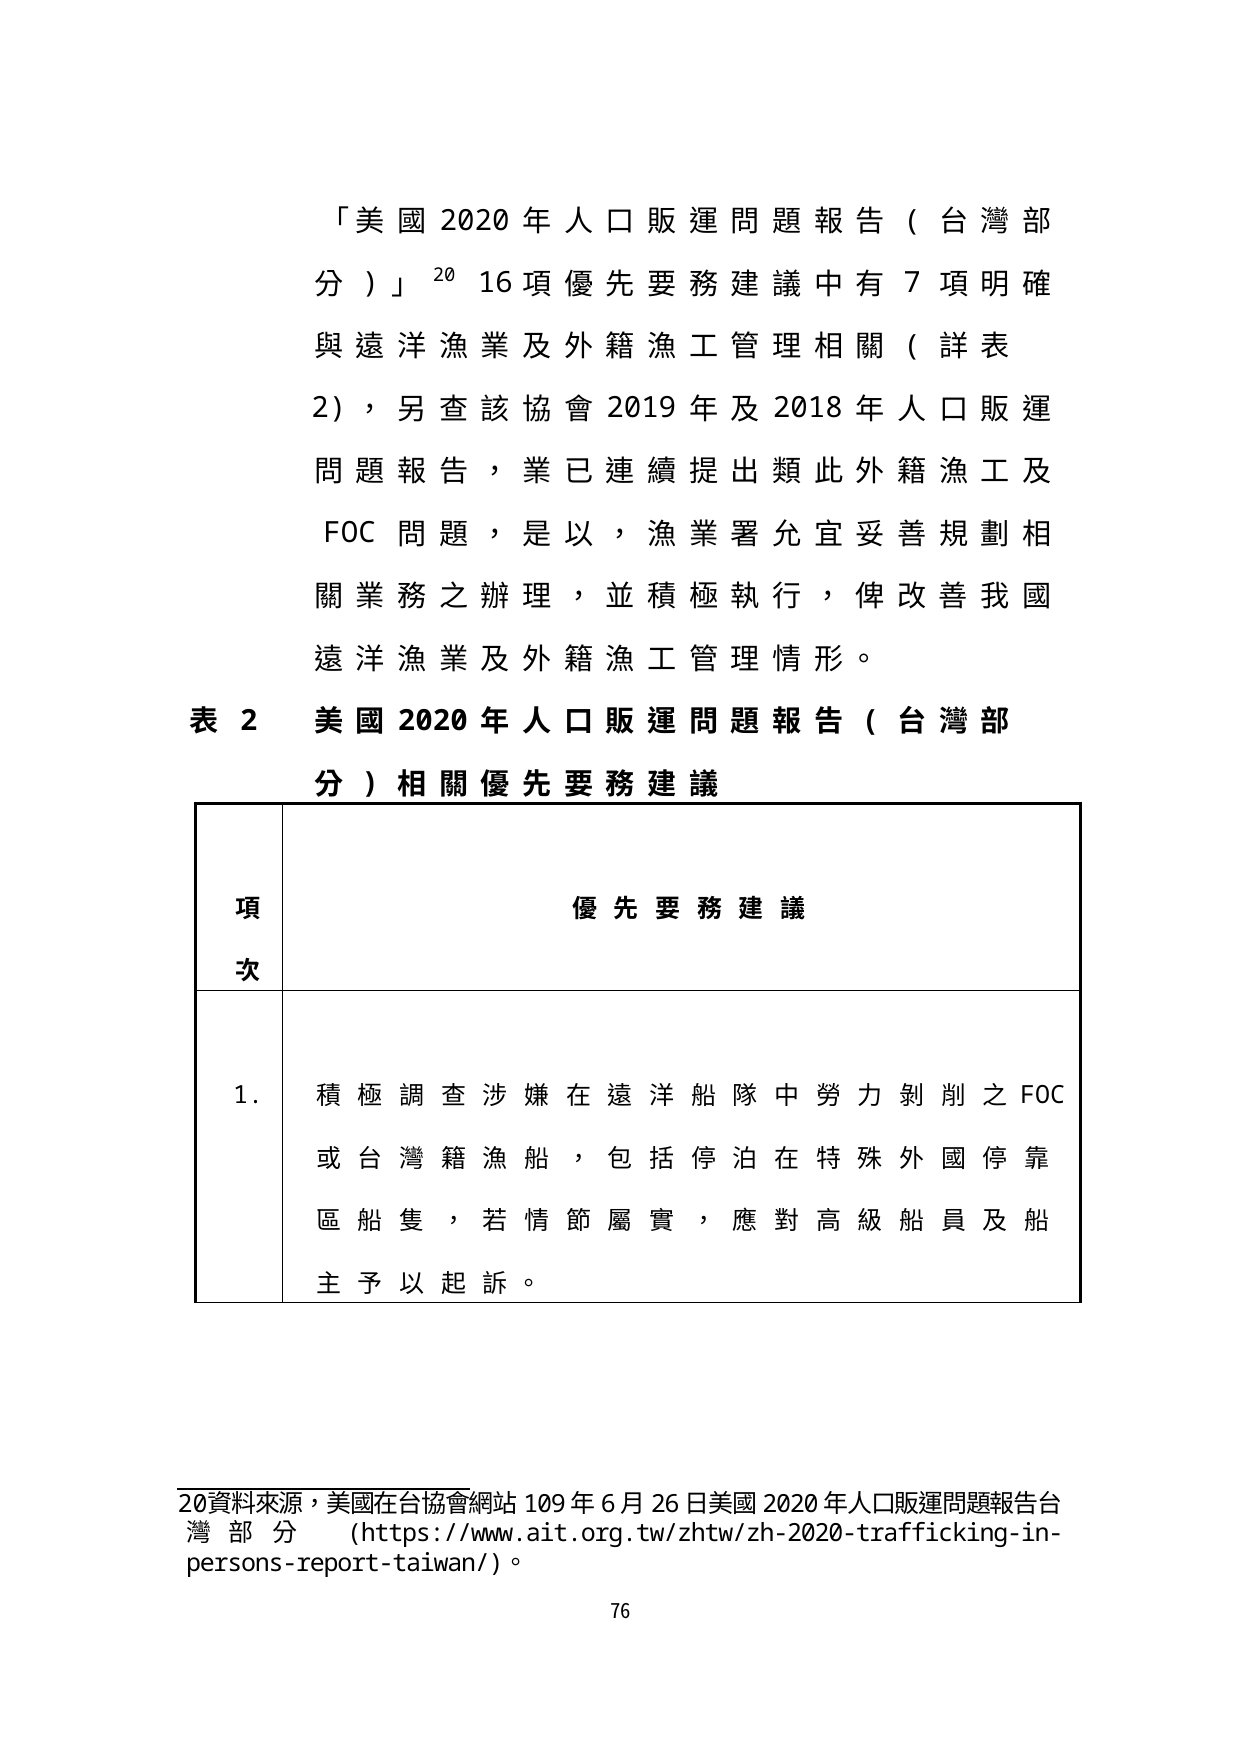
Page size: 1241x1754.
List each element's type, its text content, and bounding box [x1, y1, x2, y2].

text 資料來源，美國在台協會網站109年6月26日美國2020年人口販運問題報告台灣部分 (https://www.ait.org.tw/zhtw/zh-2020-trafficking-in-persons-report-taiwan/)。 [177, 1489, 1063, 1577]
table_cell 1. [197, 991, 282, 1302]
text 「美國2020年人口販運問題報告(台灣部分)」16項優先要務建議中有7項明確與遠洋漁業及外籍漁工管理相關(詳表2)，另查該協會2019年及2018年人口販運問題報告，業已連續提出類此外籍漁工及FOC問題，是以，漁業署允宜妥善規劃相關業務之辦理，並積極執行，俾改善我國遠洋漁業及外籍漁工管理情形。 [271, 177, 1058, 677]
table_cell 積極調查涉嫌在遠洋船隊中勞力剝削之FOC或台灣籍漁船，包括停泊在特殊外國停靠區船隻，若情節屬實，應對高級船員及船主予以起訴。 [283, 991, 1079, 1302]
table_header 優先要務建議 [283, 805, 1079, 990]
table_header 項次 [197, 805, 282, 990]
text 表2 美國2020年人口販運問題報告(台灣部分)相關優先要務建議 [183, 677, 1058, 802]
